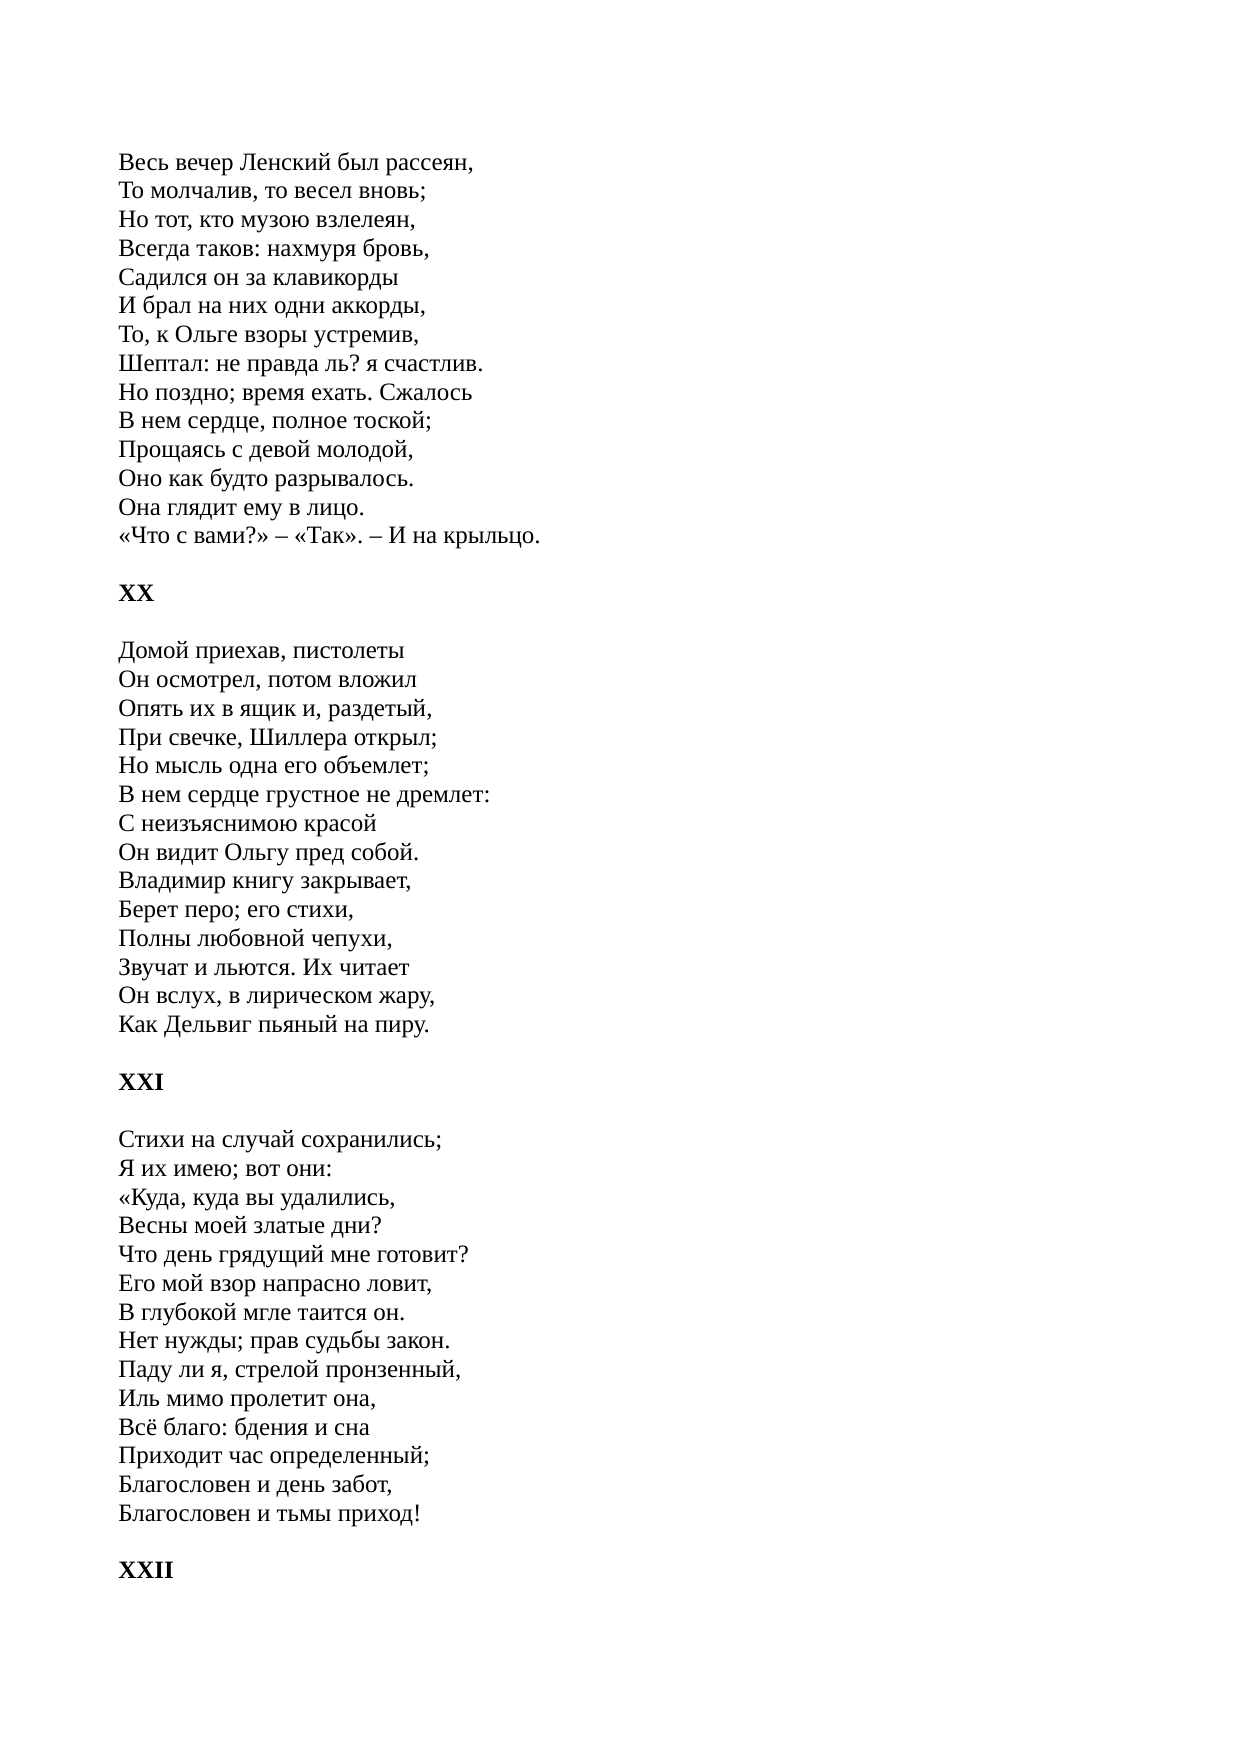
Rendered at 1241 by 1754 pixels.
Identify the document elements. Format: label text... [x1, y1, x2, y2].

text Приходит час определенный; [118, 1441, 1240, 1469]
text «Что с вами?» – «Так». – И на крыльцо. [118, 521, 1240, 549]
text Как Дельвиг пьяный на пиру. [118, 1009, 1240, 1038]
text Он осмотрел, потом вложил [118, 664, 1240, 693]
text Садился он за клавикорды [118, 262, 1240, 291]
text Паду ли я, стрелой пронзенный, [118, 1354, 1240, 1383]
text Он видит Ольгу пред собой. [118, 837, 1240, 866]
text Прощаясь с девой молодой, [118, 434, 1240, 463]
text Но поздно; время ехать. Сжалось [118, 377, 1240, 406]
text С неизъяснимою красой [118, 808, 1240, 837]
text Она глядит ему в лицо. [118, 492, 1240, 521]
text При свечке, Шиллера открыл; [118, 722, 1240, 751]
text Домой приехав, пистолеты [118, 636, 1240, 664]
text Звучат и льются. Их читает [118, 952, 1240, 981]
text Весь вечер Ленский был рассеян, [118, 147, 1240, 176]
text То молчалив, то весел вновь; [118, 176, 1240, 204]
text Стихи на случай сохранились; [118, 1124, 1240, 1153]
subtitle XXI [118, 1067, 1240, 1096]
text Весны моей златые дни? [118, 1211, 1240, 1239]
text Он вслух, в лирическом жару, [118, 981, 1240, 1009]
text В нем сердце грустное не дремлет: [118, 779, 1240, 808]
text То, к Ольге взоры устремив, [118, 319, 1240, 348]
text Его мой взор напрасно ловит, [118, 1268, 1240, 1297]
text Оно как будто разрывалось. [118, 463, 1240, 492]
text Всегда таков: нахмуря бровь, [118, 233, 1240, 262]
text «Куда, куда вы удалились, [118, 1182, 1240, 1211]
text Благословен и день забот, [118, 1469, 1240, 1498]
text Что день грядущий мне готовит? [118, 1239, 1240, 1268]
subtitle XXII [118, 1556, 1240, 1584]
text Иль мимо пролетит она, [118, 1383, 1240, 1412]
text Шептал: не правда ль? я счастлив. [118, 348, 1240, 377]
text Благословен и тьмы приход! [118, 1498, 1240, 1527]
text Я их имею; вот они: [118, 1153, 1240, 1182]
text Всё благо: бдения и сна [118, 1412, 1240, 1441]
text Полны любовной чепухи, [118, 923, 1240, 952]
text И брал на них одни аккорды, [118, 291, 1240, 319]
text Но тот, кто музою взлелеян, [118, 204, 1240, 233]
text В нем сердце, полное тоской; [118, 406, 1240, 434]
text В глубокой мгле таится он. [118, 1297, 1240, 1326]
subtitle XX [118, 578, 1240, 607]
text Опять их в ящик и, раздетый, [118, 693, 1240, 722]
text Нет нужды; прав судьбы закон. [118, 1326, 1240, 1354]
text Но мысль одна его объемлет; [118, 751, 1240, 779]
text Берет перо; его стихи, [118, 894, 1240, 923]
text Владимир книгу закрывает, [118, 866, 1240, 894]
